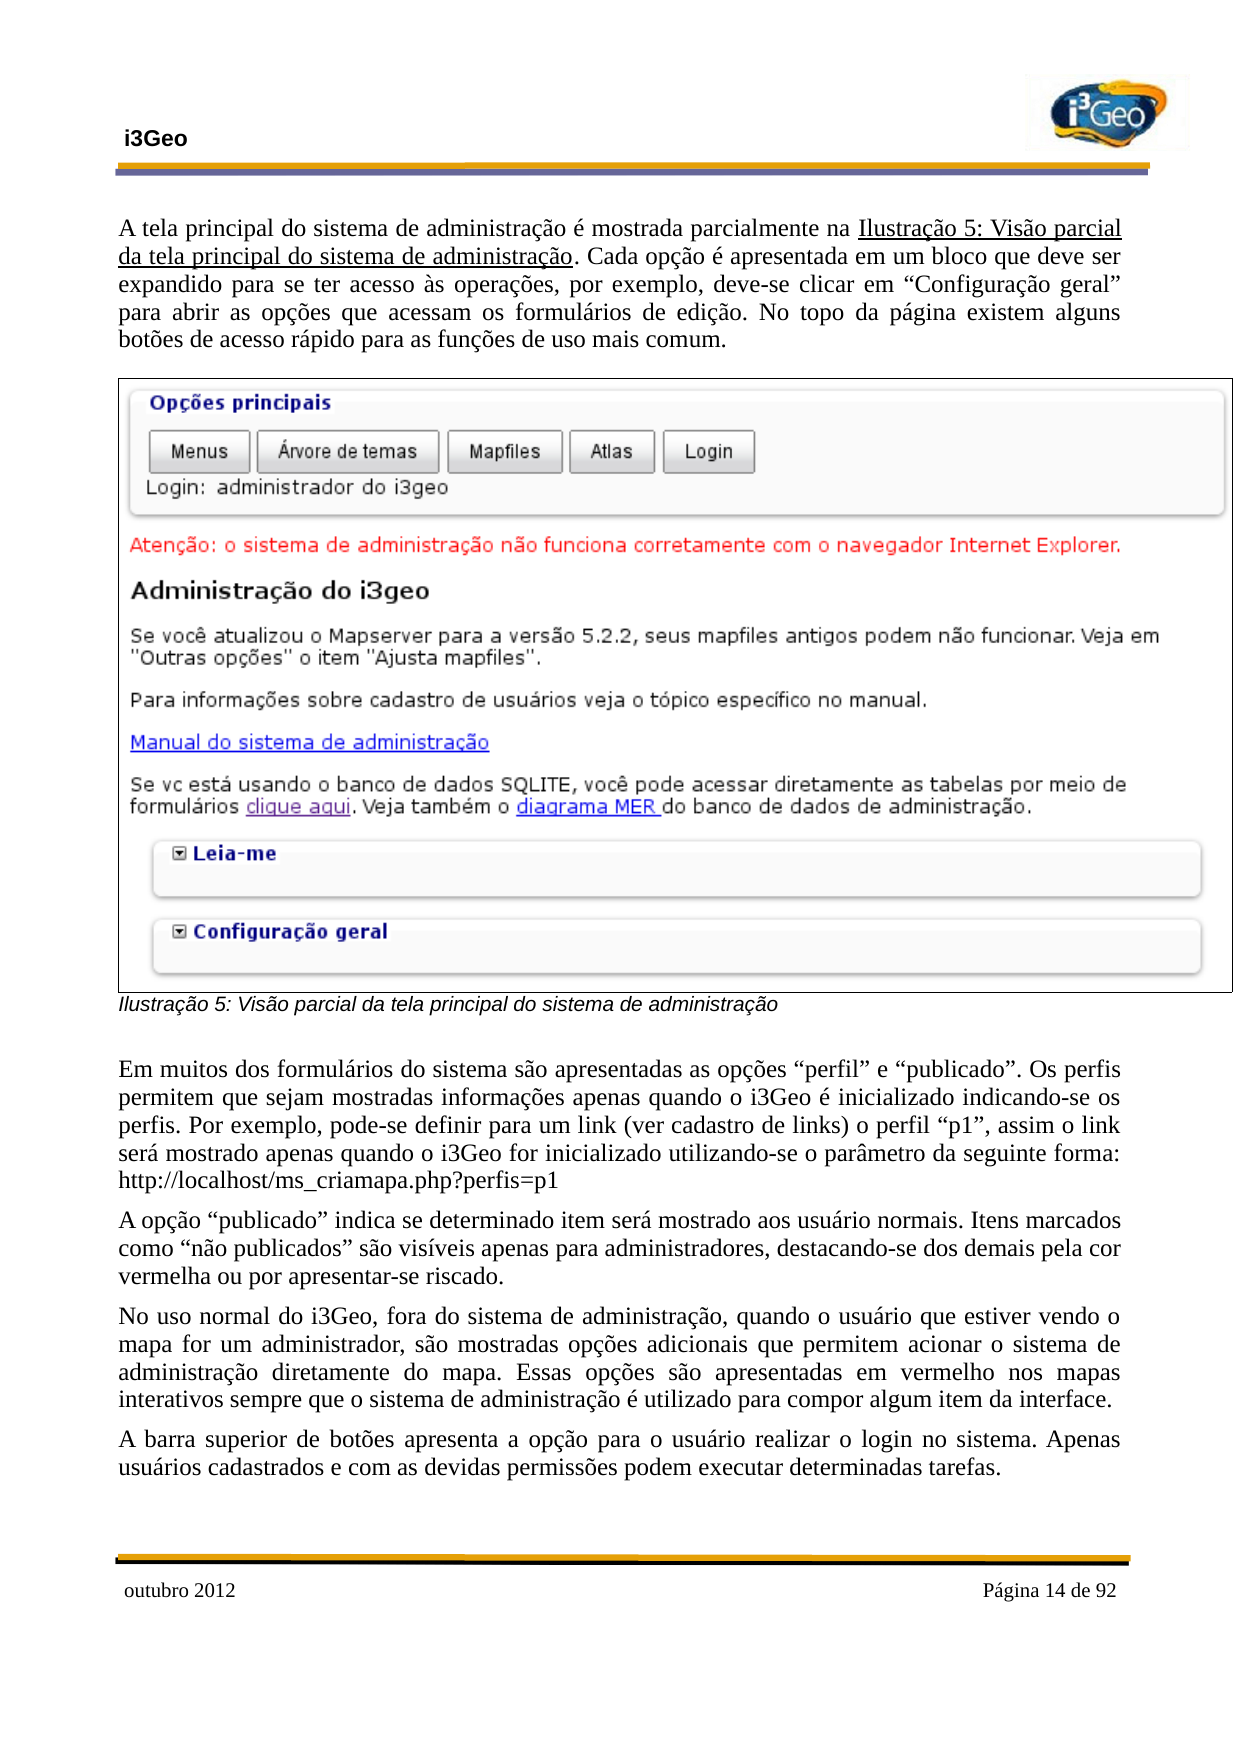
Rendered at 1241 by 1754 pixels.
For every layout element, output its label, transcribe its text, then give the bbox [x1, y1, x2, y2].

text Ilustração 5: Visão parcial da tela principal do sistema de administração [118, 993, 1122, 1015]
text A tela principal do sistema de administração é mostrada parcialmente na Ilustração 5: Visão parcial da tela principal do sistema de administração. Cada opção é apresentada em um bloco que deve ser expandido para se ter acesso às operações, por exemplo, deve-se clicar em “Configuração geral” para abrir as opções que acessam os formulários de edição. No topo da página existem alguns botões de acesso rápido para as funções de uso mais comum. [118, 214, 1122, 353]
text Em muitos dos formulários do sistema são apresentadas as opções “perfil” e “publicado”. Os perfis permitem que sejam mostradas informações apenas quando o i3Geo é inicializado indicando-se os perfis. Por exemplo, pode-se definir para um link (ver cadastro de links) o perfil “p1”, assim o link será mostrado apenas quando o i3Geo for inicializado utilizando-se o parâmetro da seguinte forma: http://localhost/ms_criamapa.php?perfis=p1 [118, 1056, 1122, 1194]
text No uso normal do i3Geo, fora do sistema de administração, quando o usuário que estiver vendo o mapa for um administrador, são mostradas opções adicionais que permitem acionar o sistema de administração diretamente do mapa. Essas opções são apresentadas em vermelho nos mapas interativos sempre que o sistema de administração é utilizado para compor algum item da interface. [118, 1302, 1122, 1413]
text A opção “publicado” indica se determinado item será mostrado aos usuário normais. Itens marcados como “não publicados” são visíveis apenas para administradores, destacando-se dos demais pela cor vermelha ou por apresentar-se riscado. [118, 1207, 1122, 1290]
picture [119, 379, 1232, 992]
text A barra superior de botões apresenta a opção para o usuário realizar o login no sistema. Apenas usuários cadastrados e com as devidas permissões podem executar determinadas tarefas. [118, 1426, 1122, 1481]
picture [1025, 74, 1191, 151]
